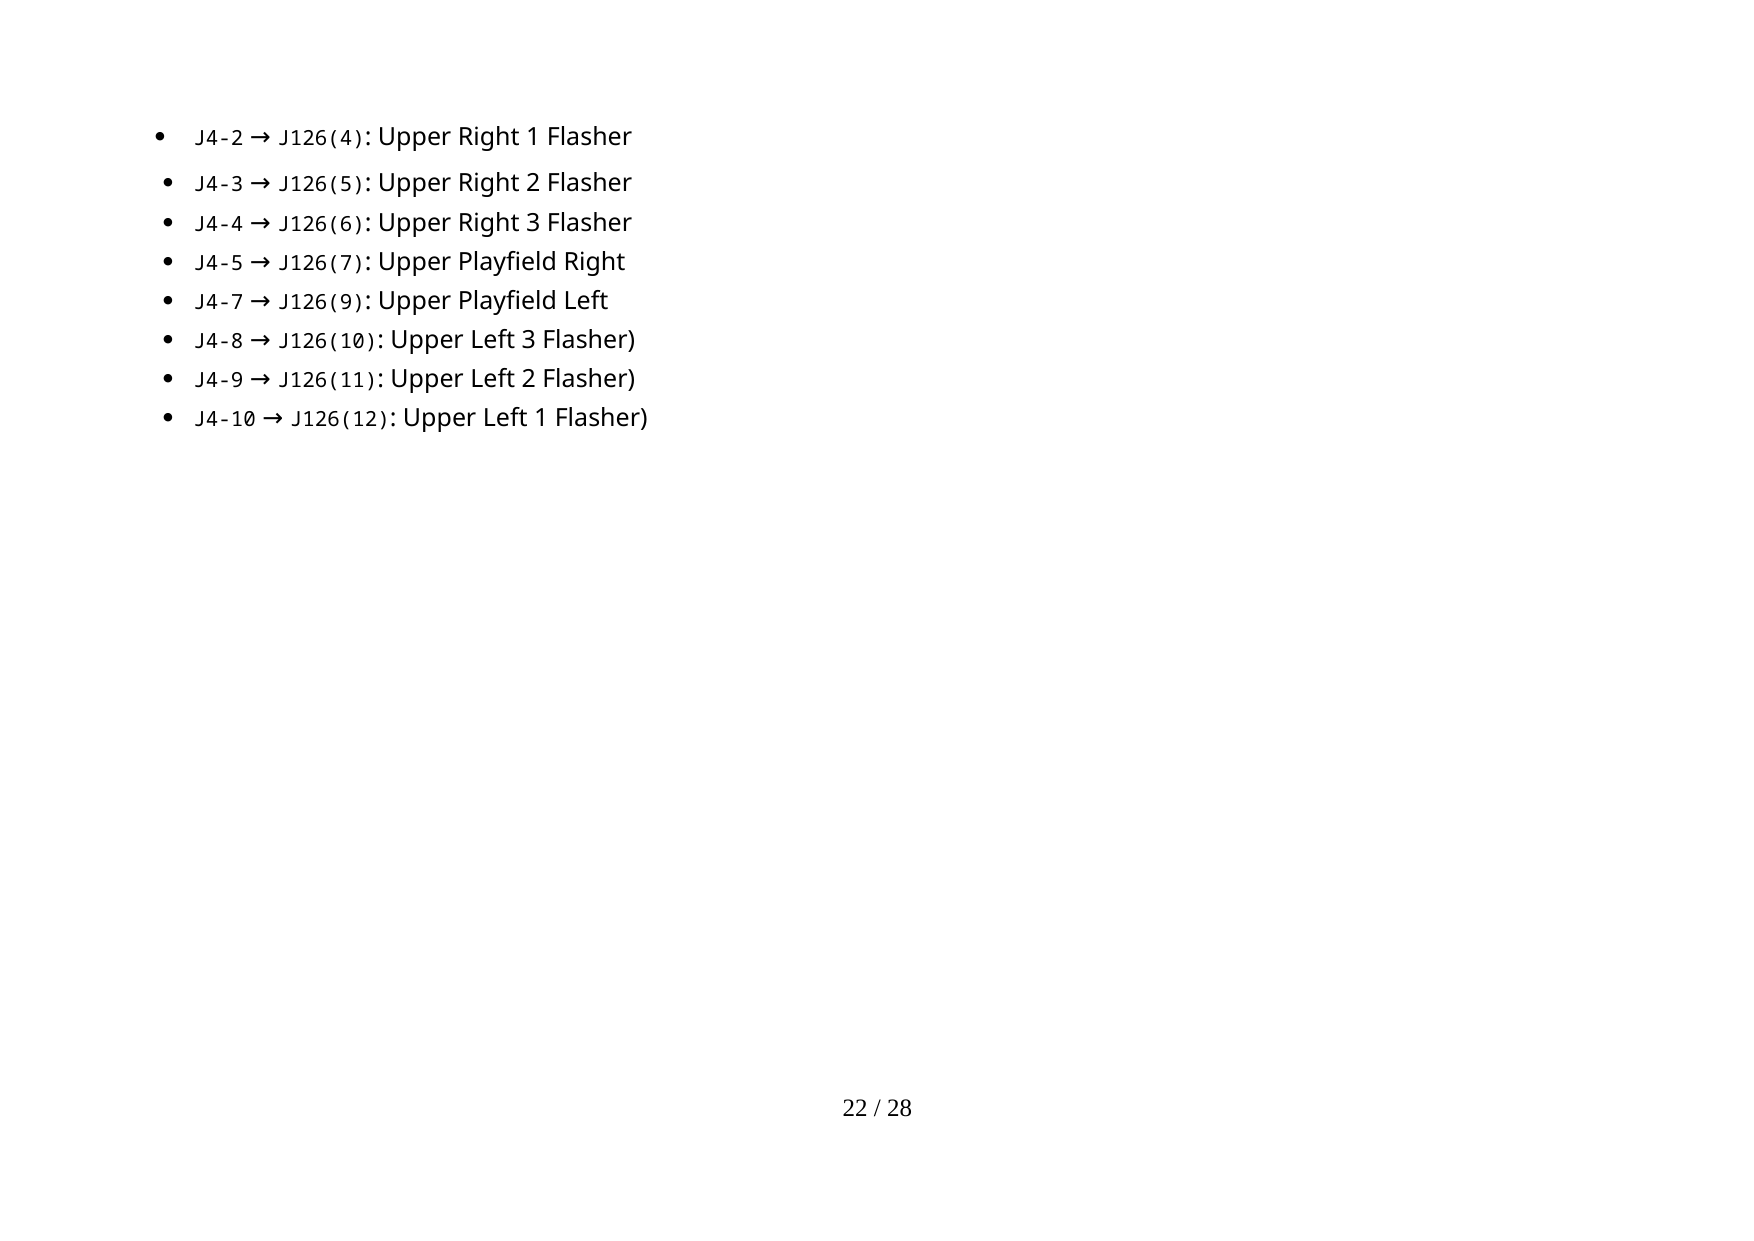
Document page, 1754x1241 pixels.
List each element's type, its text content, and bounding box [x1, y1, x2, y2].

list J4-8 → J126(10): Upper Left 3 Flasher) [164, 322, 1636, 356]
list J4-3 → J126(5): Upper Right 2 Flasher [164, 165, 1636, 199]
list J4-5 → J126(7): Upper Playfield Right [164, 243, 1636, 277]
list J4-9 → J126(11): Upper Left 2 Flasher) [164, 361, 1636, 395]
list J4-10 → J126(12): Upper Left 1 Flasher) [164, 400, 1636, 434]
list J4-7 → J126(9): Upper Playfield Left [164, 283, 1636, 317]
list J4-2 → J126(4): Upper Right 1 Flasher [156, 118, 1636, 152]
list J4-4 → J126(6): Upper Right 3 Flasher [164, 204, 1636, 238]
